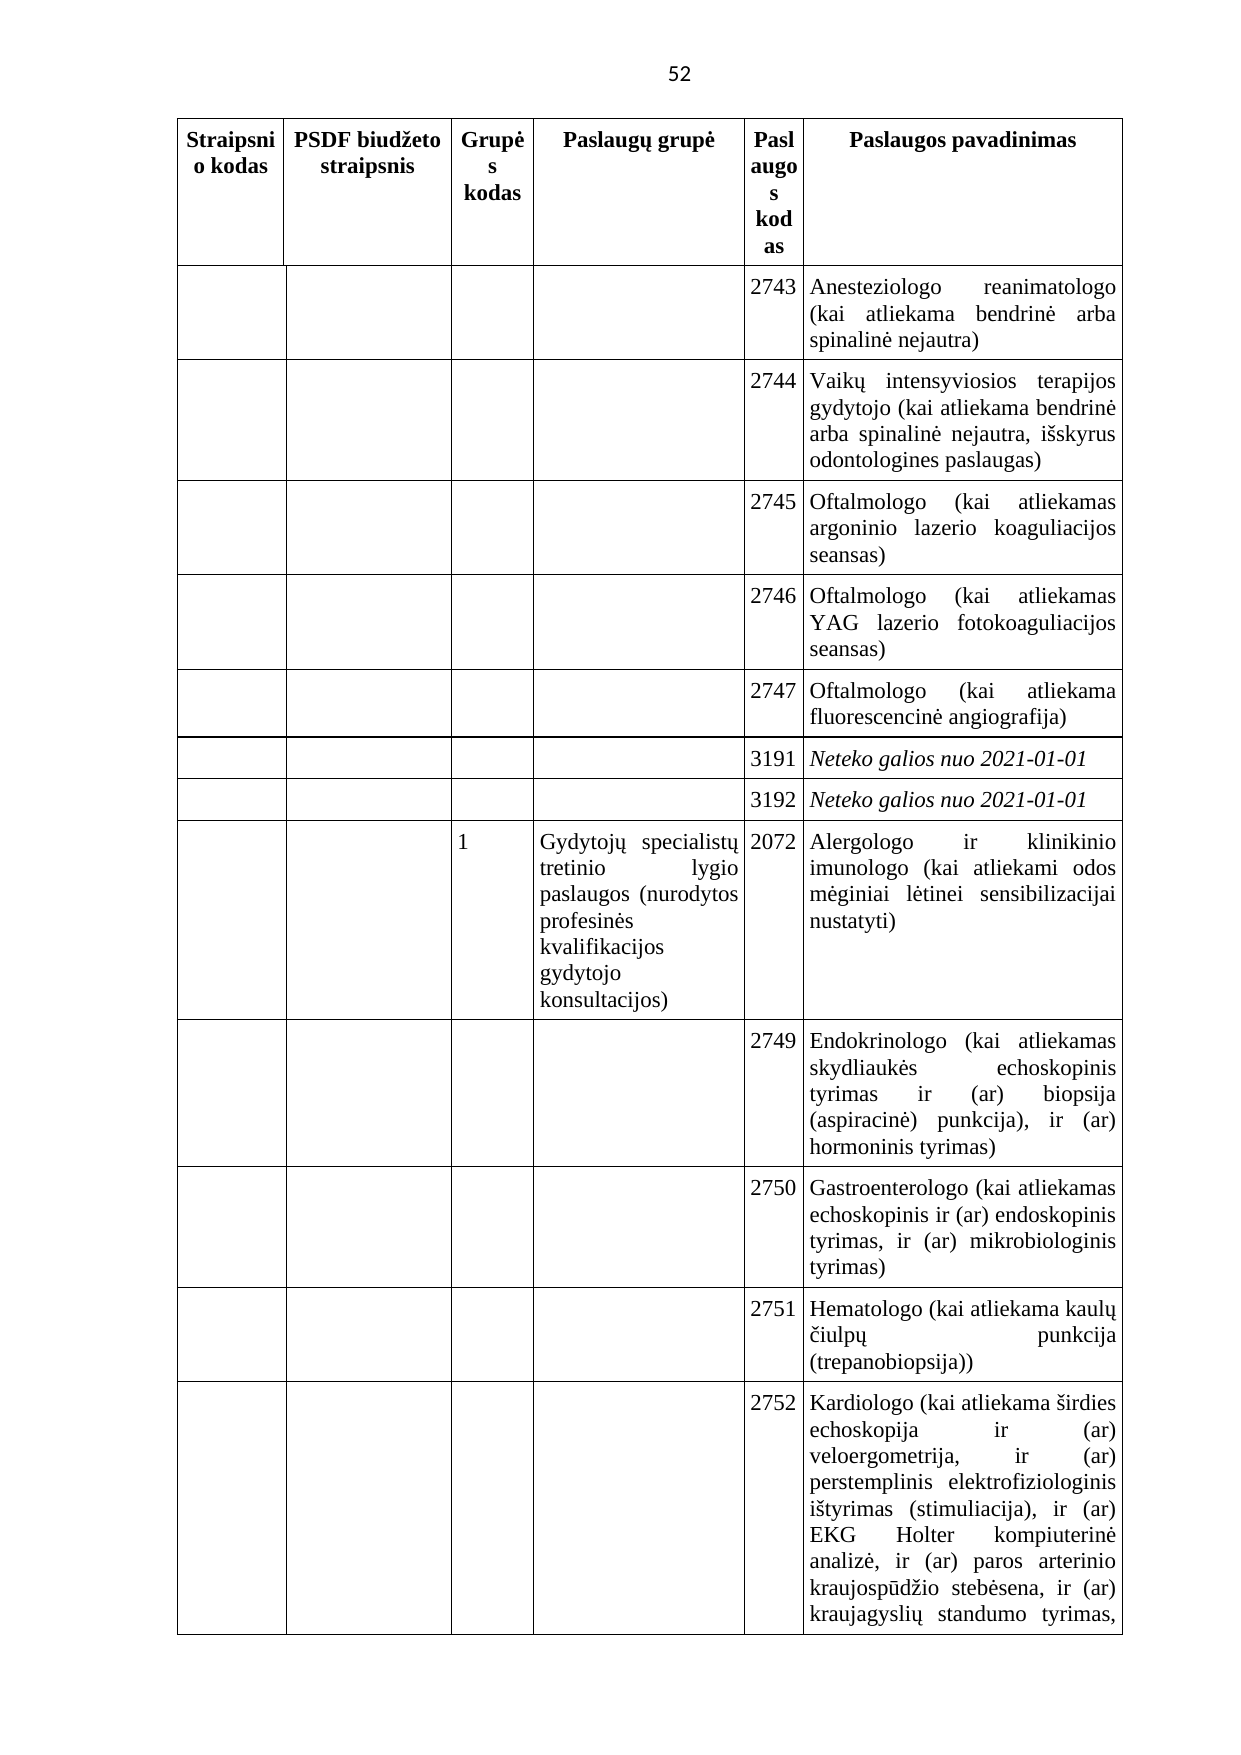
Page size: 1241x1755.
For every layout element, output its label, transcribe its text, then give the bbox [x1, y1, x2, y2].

table_cell [178, 821, 286, 1019]
table_header Paslaugos pavadinimas [804, 119, 1122, 265]
table_cell [287, 266, 451, 359]
table_cell Gydytojų specialistų tretinio lygio paslaugos (nurodytos profesinės kvalifikacijos gydytojo konsultacijos) [534, 821, 744, 1019]
table_cell [287, 1288, 451, 1381]
table_cell [534, 670, 744, 736]
table_cell [287, 670, 451, 736]
table_cell [452, 670, 533, 736]
table_header Grupės kodas [452, 119, 533, 265]
table_cell [452, 1167, 533, 1287]
table_cell [178, 779, 286, 819]
table_cell Kardiologo (kai atliekama širdies echoskopija ir (ar) veloergometrija, ir (ar) perstemplinis elektrofiziologinis ištyrimas (stimuliacija), ir (ar) EKG Holter kompiuterinė analizė, ir (ar) paros arterinio kraujospūdžio stebėsena, ir (ar) kraujagyslių standumo tyrimas, [804, 1382, 1122, 1633]
table_cell Endokrinologo (kai atliekamas skydliaukės echoskopinis tyrimas ir (ar) biopsija (aspiracinė) punkcija), ir (ar) hormoninis tyrimas) [804, 1020, 1122, 1166]
table_cell [178, 738, 286, 778]
table_cell [287, 779, 451, 819]
table_cell Oftalmologo (kai atliekamas argoninio lazerio koaguliacijos seansas) [804, 481, 1122, 574]
table_cell 2744 [745, 360, 803, 480]
table_cell [534, 360, 744, 480]
table_cell [178, 670, 286, 736]
table_cell 3192 [745, 779, 803, 819]
table_cell 2746 [745, 575, 803, 668]
table_cell [534, 1288, 744, 1381]
table_cell 2747 [745, 670, 803, 736]
table_cell [287, 1382, 451, 1633]
table_cell [178, 360, 286, 480]
table_cell Neteko galios nuo 2021-01-01 [804, 738, 1122, 778]
table_cell [534, 575, 744, 668]
table_cell [534, 481, 744, 574]
table_cell Vaikų intensyviosios terapijos gydytojo (kai atliekama bendrinė arba spinalinė nejautra, išskyrus odontologines paslaugas) [804, 360, 1122, 480]
table_cell [178, 481, 286, 574]
table_cell [452, 575, 533, 668]
table_cell [178, 1167, 286, 1287]
table_cell 1 [452, 821, 533, 1019]
table_cell [452, 360, 533, 480]
table_cell [178, 266, 286, 359]
table_cell [452, 481, 533, 574]
table_cell Hematologo (kai atliekama kaulų čiulpų punkcija (trepanobiopsija)) [804, 1288, 1122, 1381]
table_cell Gastroenterologo (kai atliekamas echoskopinis ir (ar) endoskopinis tyrimas, ir (ar) mikrobiologinis tyrimas) [804, 1167, 1122, 1287]
table_header Paslaugos kodas [745, 119, 803, 265]
table_cell Alergologo ir klinikinio imunologo (kai atliekami odos mėginiai lėtinei sensibilizacijai nustatyti) [804, 821, 1122, 1019]
table_cell [534, 1167, 744, 1287]
table_cell [178, 575, 286, 668]
table_cell [534, 738, 744, 778]
table_cell [452, 1288, 533, 1381]
table_cell [287, 1020, 451, 1166]
table_cell [178, 1288, 286, 1381]
table_cell [287, 575, 451, 668]
table_cell [534, 1382, 744, 1633]
table_cell [287, 360, 451, 480]
table_cell 2743 [745, 266, 803, 359]
table_cell 3191 [745, 738, 803, 778]
table_cell 2751 [745, 1288, 803, 1381]
table_cell 2745 [745, 481, 803, 574]
table_cell 2750 [745, 1167, 803, 1287]
table_cell [287, 481, 451, 574]
table_header Straipsnio kodas [178, 119, 283, 265]
table_cell Anesteziologo reanimatologo (kai atliekama bendrinė arba spinalinė nejautra) [804, 266, 1122, 359]
table_cell [452, 266, 533, 359]
table_cell 2752 [745, 1382, 803, 1633]
table_cell [287, 1167, 451, 1287]
table_cell [287, 738, 451, 778]
table_cell Oftalmologo (kai atliekama fluorescencinė angiografija) [804, 670, 1122, 736]
table_cell [534, 779, 744, 819]
table_cell [452, 1020, 533, 1166]
table_cell [287, 821, 451, 1019]
table_cell [534, 1020, 744, 1166]
table_cell [534, 266, 744, 359]
table_cell [452, 1382, 533, 1633]
table_cell [178, 1382, 286, 1633]
table_cell [178, 1020, 286, 1166]
table_cell [452, 779, 533, 819]
table_cell [452, 738, 533, 778]
table_cell 2072 [745, 821, 803, 1019]
table_header Paslaugų grupė [534, 119, 744, 265]
table_cell 2749 [745, 1020, 803, 1166]
table_header PSDF biudžeto straipsnis [284, 119, 451, 265]
table_cell Oftalmologo (kai atliekamas YAG lazerio fotokoaguliacijos seansas) [804, 575, 1122, 668]
table_cell Neteko galios nuo 2021-01-01 [804, 779, 1122, 819]
